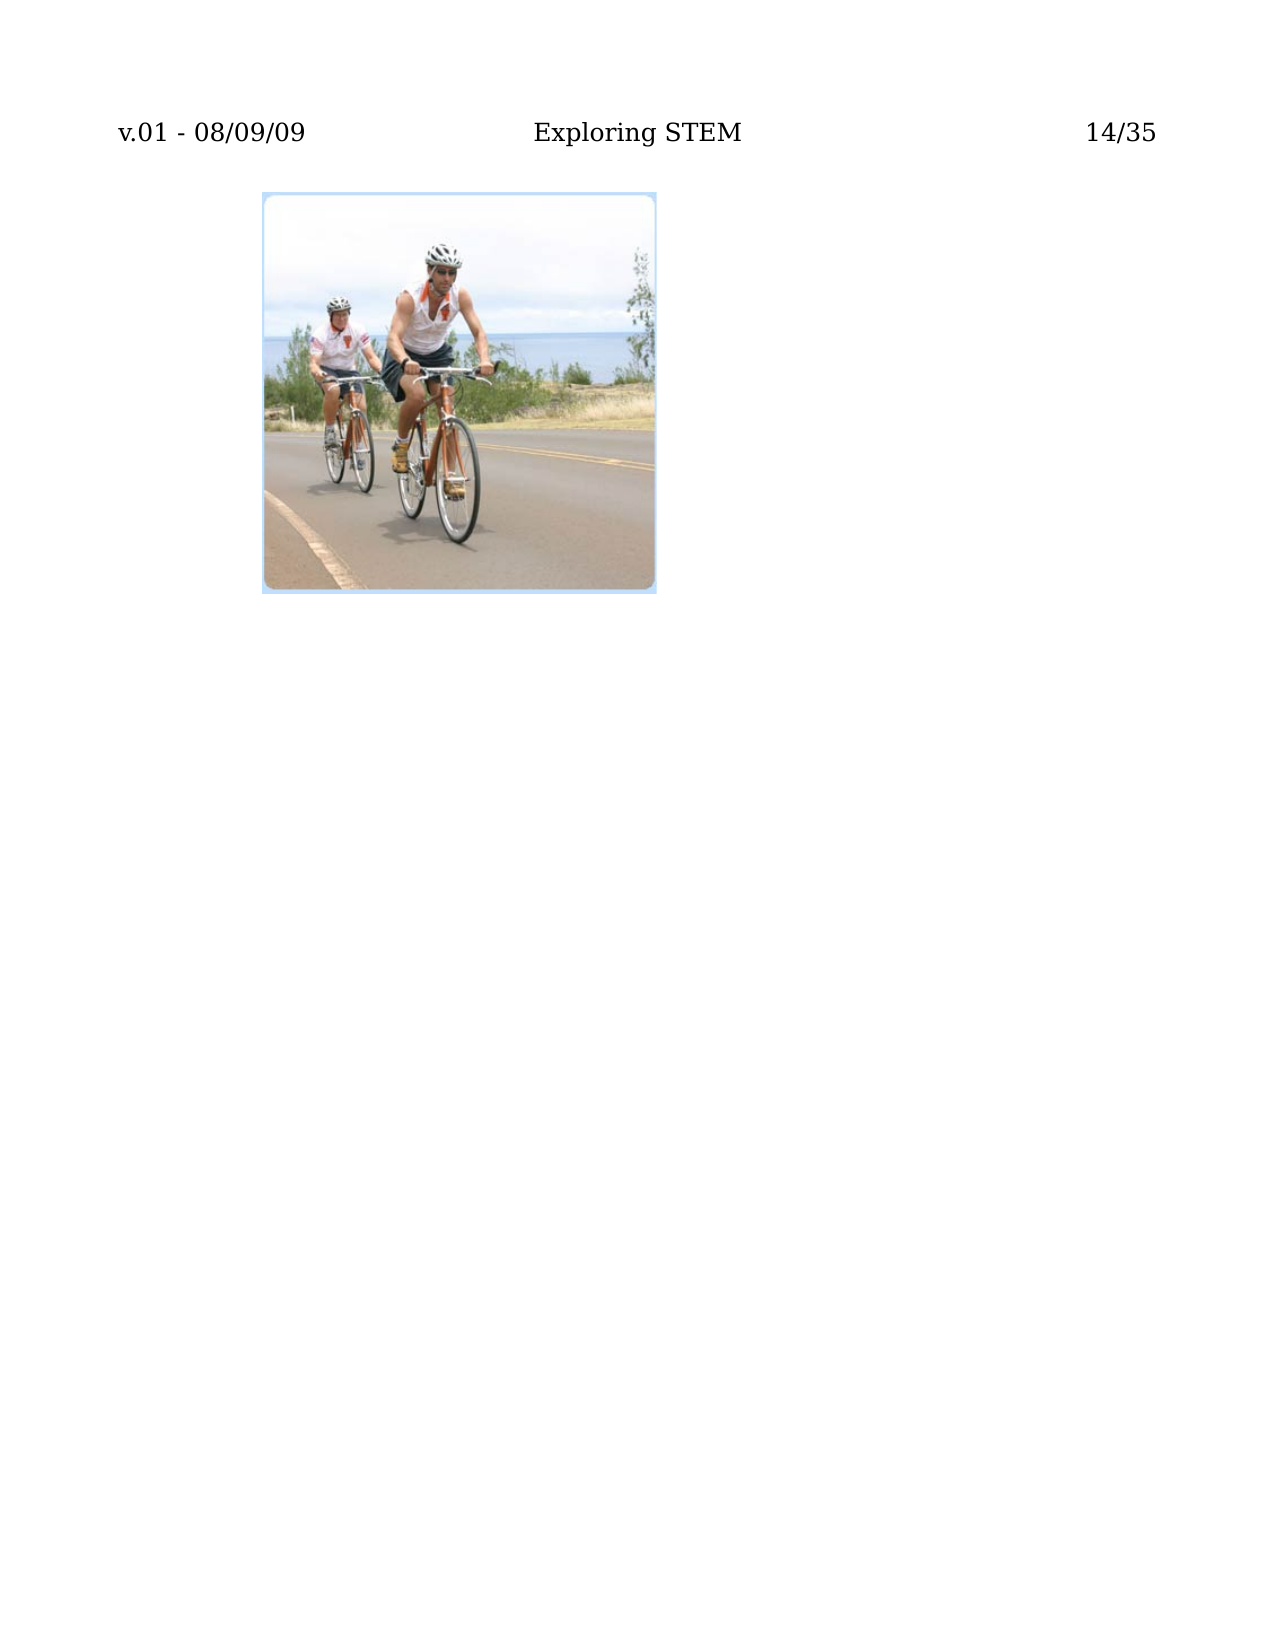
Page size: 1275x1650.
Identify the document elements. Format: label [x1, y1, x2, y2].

picture [262, 192, 657, 594]
